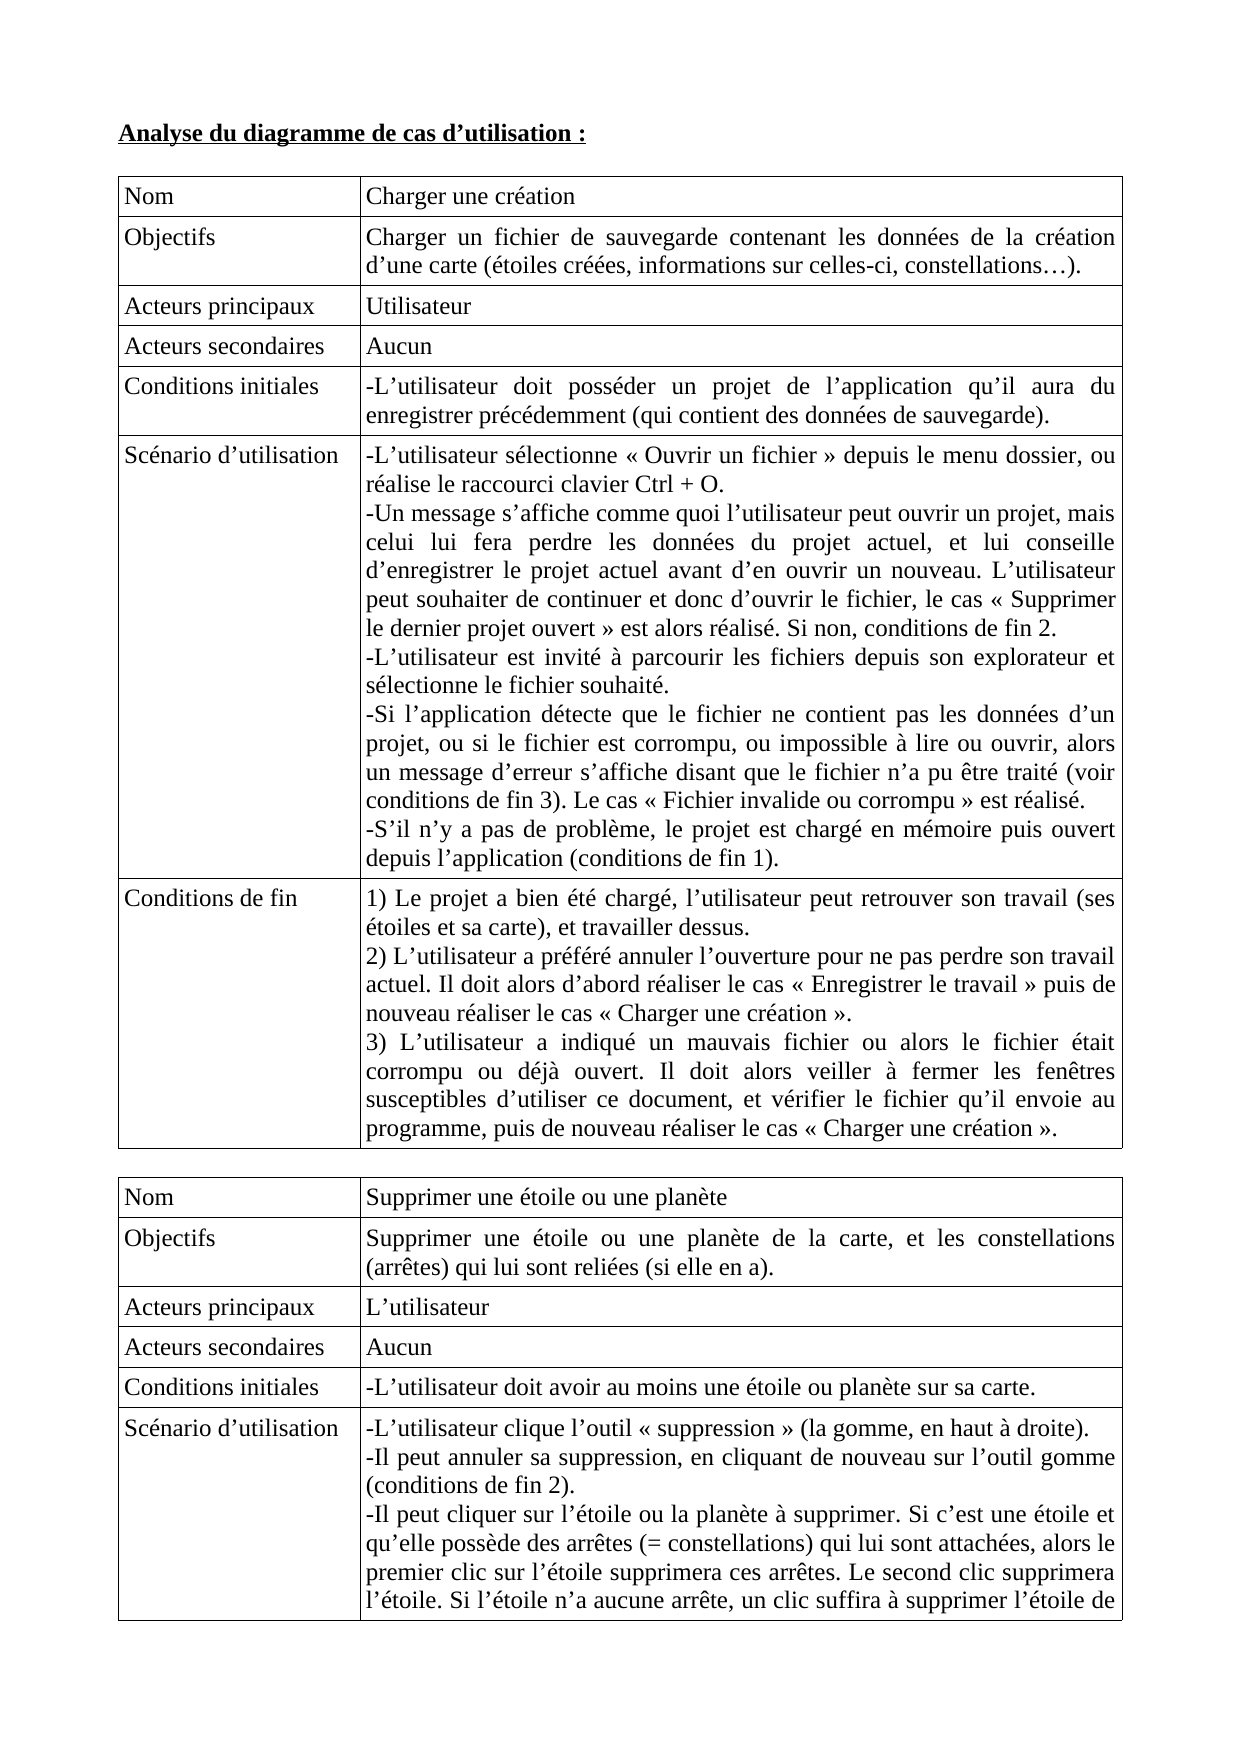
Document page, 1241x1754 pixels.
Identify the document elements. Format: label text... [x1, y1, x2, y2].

table_cell 1) Le projet a bien été chargé, l’utilisateur peut retrouver son travail (ses étoiles et sa carte), et travailler dessus. 2) L’utilisateur a préféré annuler l’ouverture pour ne pas perdre son travail actuel. Il doit alors d’abord réaliser le cas « Enregistrer le travail » puis de nouveau réaliser le cas « Charger une création ». 3) L’utilisateur a indiqué un mauvais fichier ou alors le fichier était corrompu ou déjà ouvert. Il doit alors veiller à fermer les fenêtres susceptibles d’utiliser ce document, et vérifier le fichier qu’il envoie au programme, puis de nouveau réaliser le cas « Charger une création ». [361, 879, 1122, 1148]
table_cell Objectifs [119, 217, 360, 285]
table_cell Scénario d’utilisation [119, 436, 360, 878]
table_header Charger une création [361, 177, 1122, 216]
table_header Nom [119, 177, 360, 216]
table_cell -L’utilisateur clique l’outil « suppression » (la gomme, en haut à droite). -Il peut annuler sa suppression, en cliquant de nouveau sur l’outil gomme (conditions de fin 2). -Il peut cliquer sur l’étoile ou la planète à supprimer. Si c’est une étoile et qu’elle possède des arrêtes (= constellations) qui lui sont attachées, alors le premier clic sur l’étoile supprimera ces arrêtes. Le second clic supprimera l’étoile. Si l’étoile n’a aucune arrête, un clic suffira à supprimer l’étoile de [361, 1408, 1122, 1620]
table_cell L’utilisateur [361, 1287, 1122, 1326]
table_cell -L’utilisateur doit avoir au moins une étoile ou planète sur sa carte. [361, 1368, 1122, 1407]
table_cell -L’utilisateur sélectionne « Ouvrir un fichier » depuis le menu dossier, ou réalise le raccourci clavier Ctrl + O. -Un message s’affiche comme quoi l’utilisateur peut ouvrir un projet, mais celui lui fera perdre les données du projet actuel, et lui conseille d’enregistrer le projet actuel avant d’en ouvrir un nouveau. L’utilisateur peut souhaiter de continuer et donc d’ouvrir le fichier, le cas « Supprimer le dernier projet ouvert » est alors réalisé. Si non, conditions de fin 2. -L’utilisateur est invité à parcourir les fichiers depuis son explorateur et sélectionne le fichier souhaité. -Si l’application détecte que le fichier ne contient pas les données d’un projet, ou si le fichier est corrompu, ou impossible à lire ou ouvrir, alors un message d’erreur s’affiche disant que le fichier n’a pu être traité (voir conditions de fin 3). Le cas « Fichier invalide ou corrompu » est réalisé. -S’il n’y a pas de problème, le projet est chargé en mémoire puis ouvert depuis l’application (conditions de fin 1). [361, 436, 1122, 878]
table_header Supprimer une étoile ou une planète [361, 1178, 1122, 1217]
text Analyse du diagramme de cas d’utilisation : [118, 118, 1122, 147]
table_cell Supprimer une étoile ou une planète de la carte, et les constellations (arrêtes) qui lui sont reliées (si elle en a). [361, 1218, 1122, 1286]
table_cell Acteurs secondaires [119, 1327, 360, 1367]
table_cell Acteurs secondaires [119, 326, 360, 366]
table_header Nom [119, 1178, 360, 1217]
table_cell -L’utilisateur doit posséder un projet de l’application qu’il aura du enregistrer précédemment (qui contient des données de sauvegarde). [361, 367, 1122, 435]
table_cell Aucun [361, 1327, 1122, 1367]
table_cell Conditions initiales [119, 367, 360, 435]
table_cell Acteurs principaux [119, 1287, 360, 1326]
table_cell Objectifs [119, 1218, 360, 1286]
table_cell Conditions de fin [119, 879, 360, 1148]
table_cell Aucun [361, 326, 1122, 366]
table_cell Utilisateur [361, 286, 1122, 325]
table_cell Conditions initiales [119, 1368, 360, 1407]
table_cell Scénario d’utilisation [119, 1408, 360, 1620]
table_cell Acteurs principaux [119, 286, 360, 325]
table_cell Charger un fichier de sauvegarde contenant les données de la création d’une carte (étoiles créées, informations sur celles-ci, constellations…). [361, 217, 1122, 285]
